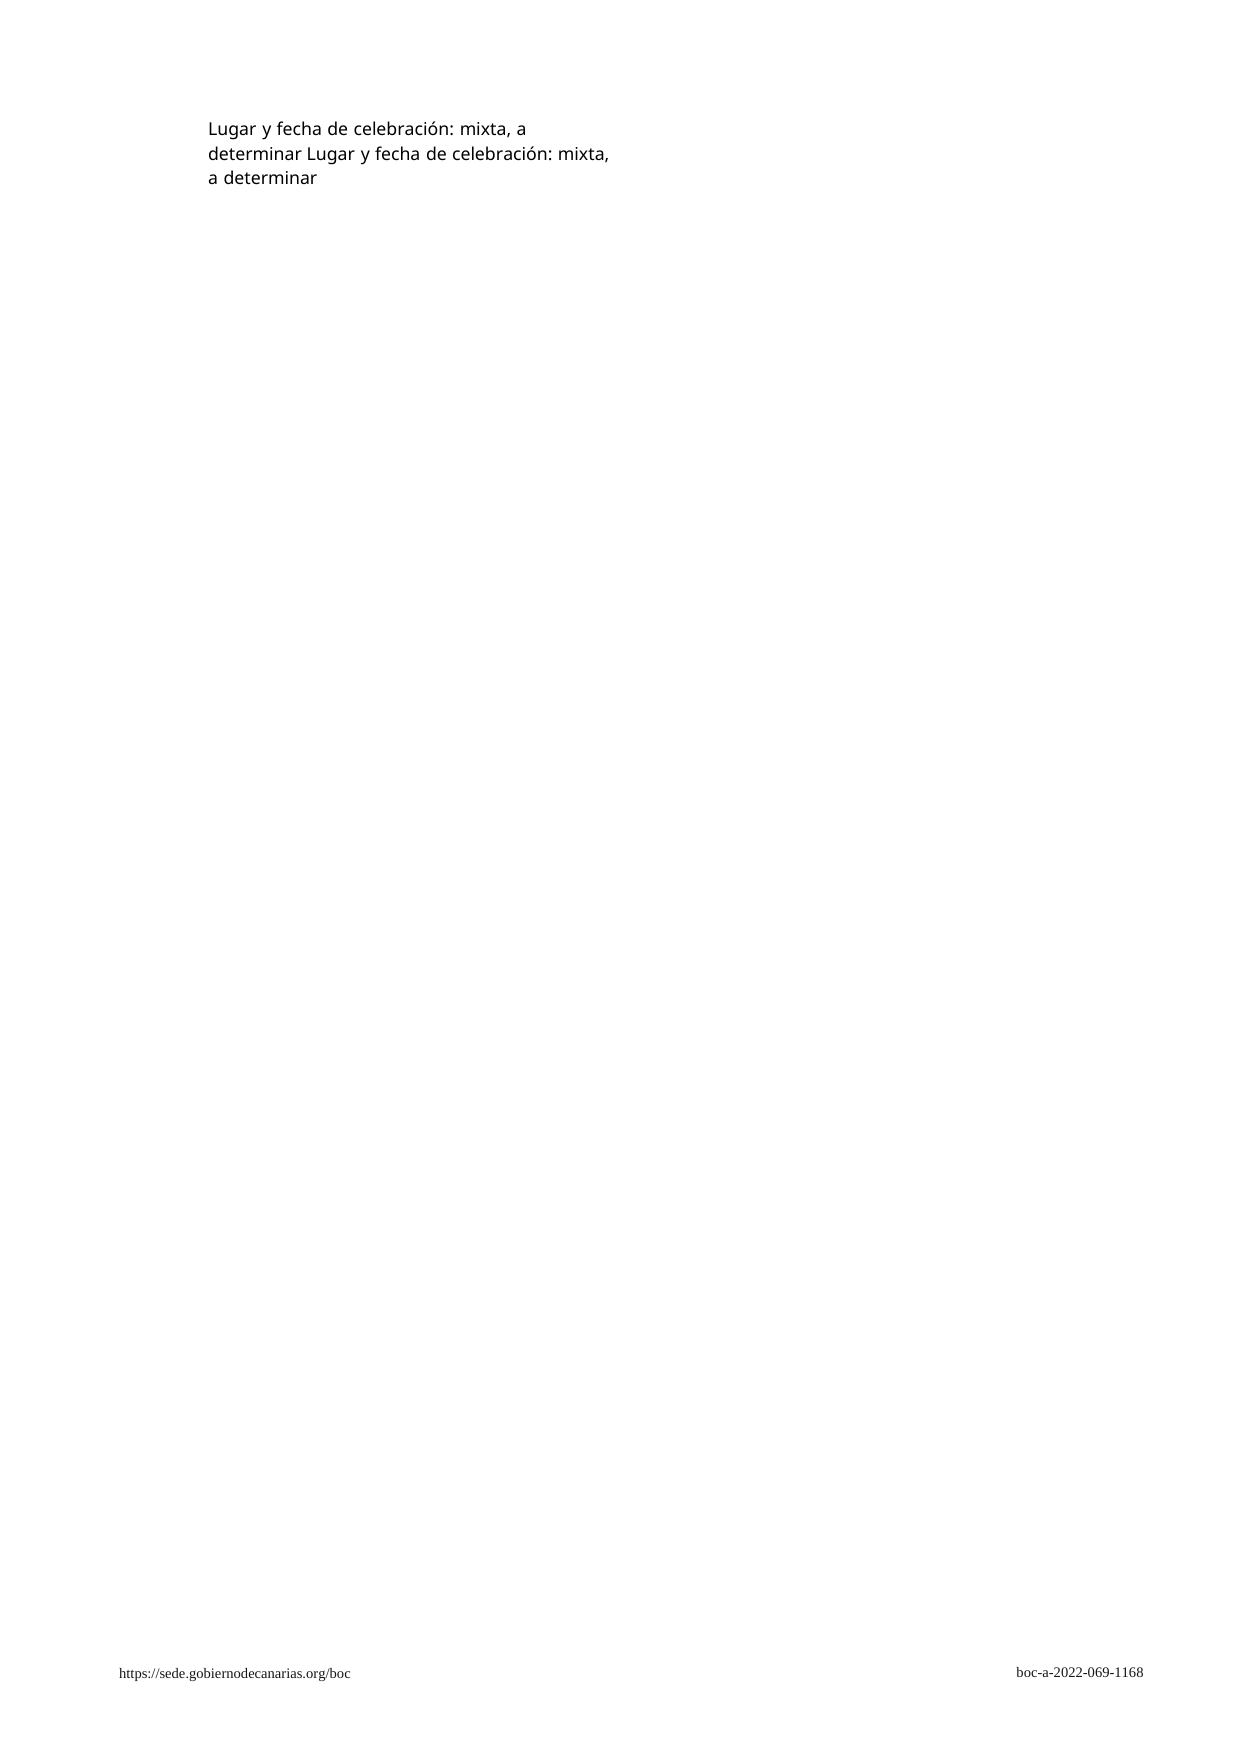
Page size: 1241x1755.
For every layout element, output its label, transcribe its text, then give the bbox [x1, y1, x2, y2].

text Lugar y fecha de celebración: mixta, a determinar Lugar y fecha de celebración: mixta, a determinar [208, 117, 615, 190]
